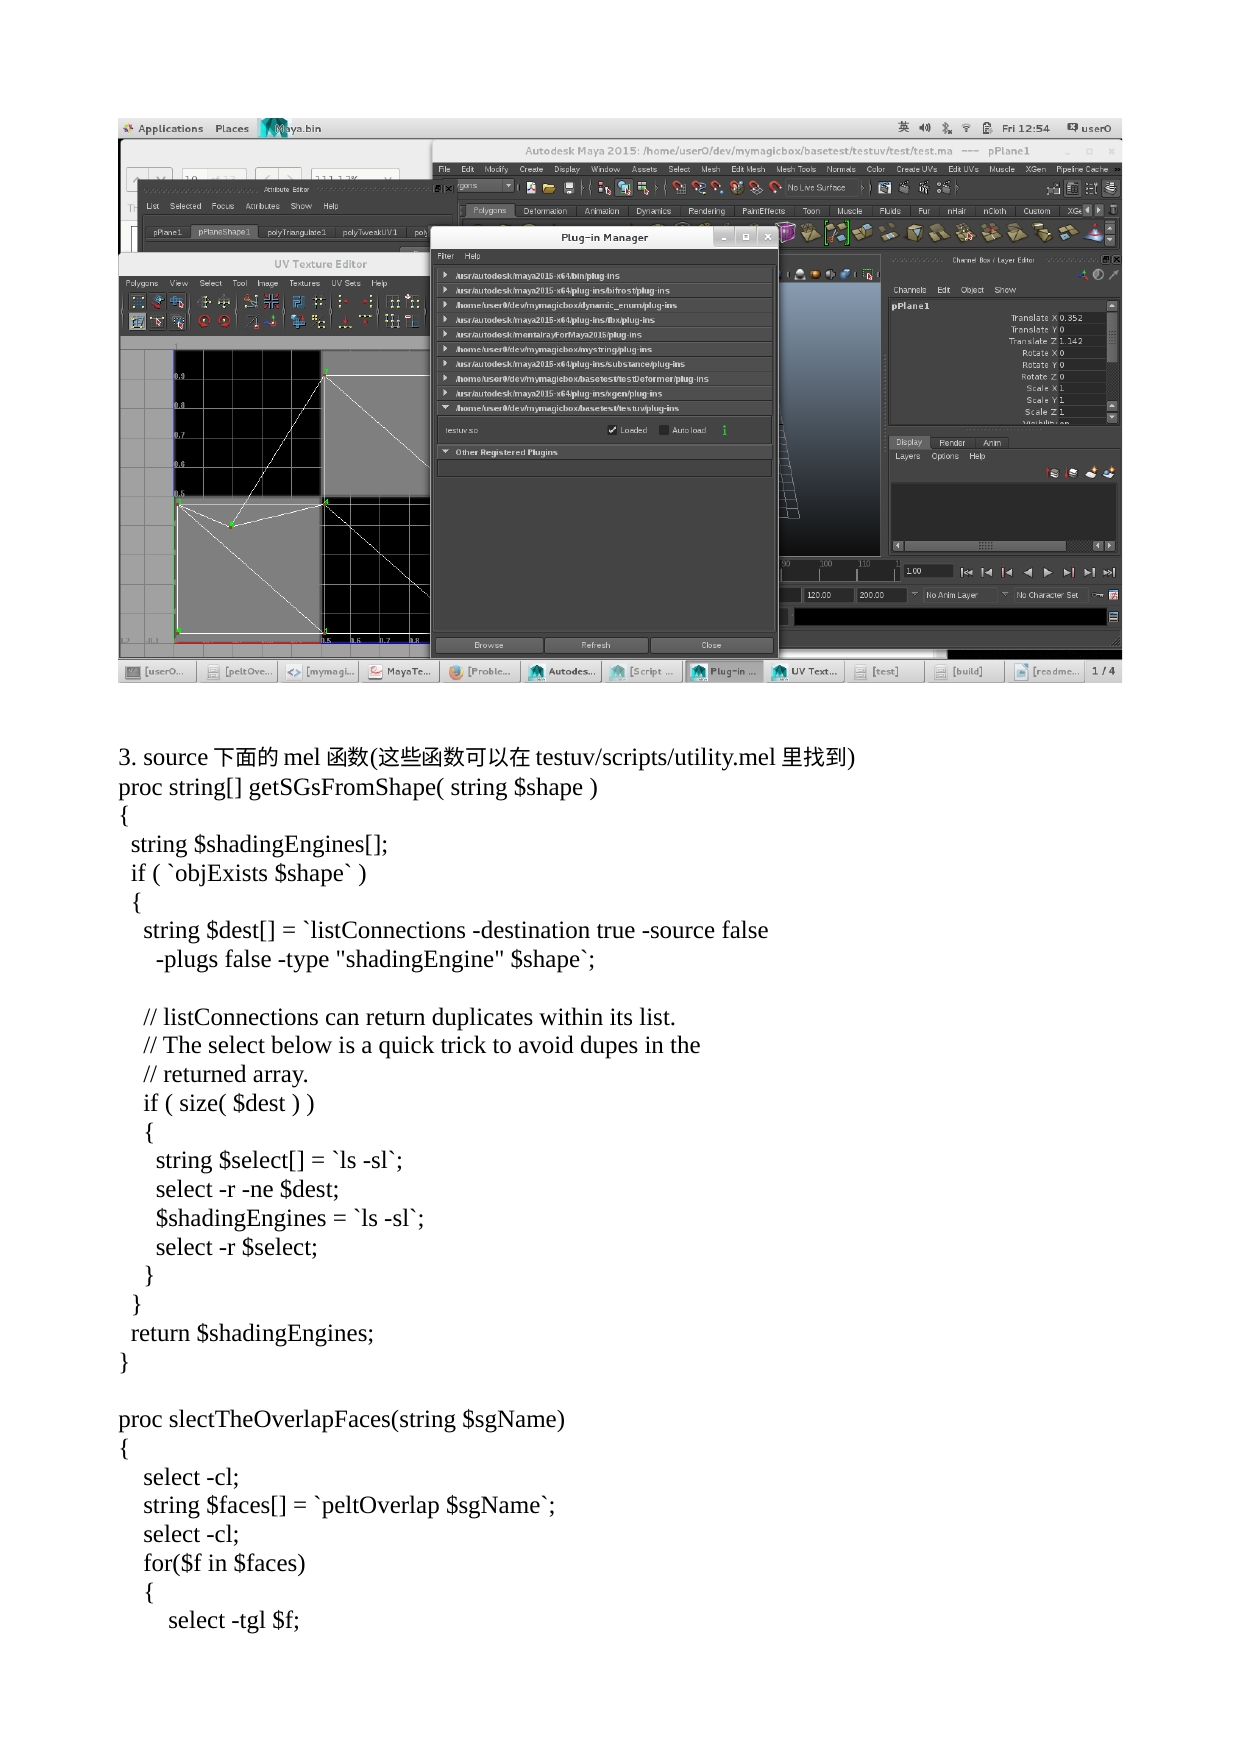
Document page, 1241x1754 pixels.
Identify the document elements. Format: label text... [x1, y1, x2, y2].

text string $shadingEngines[]; [118, 829, 1122, 858]
text { [118, 800, 1122, 829]
text string $dest[] = `listConnections -destination true -source false [118, 915, 1122, 944]
text } [118, 1289, 1122, 1318]
text { [118, 1433, 1122, 1462]
text -plugs false -type "shadingEngine" $shape`; [118, 944, 1122, 973]
text string $faces[] = `peltOverlap $sgName`; [118, 1490, 1122, 1519]
text // The select below is a quick trick to avoid dupes in the [118, 1030, 1122, 1059]
text select -r $select; [118, 1232, 1122, 1260]
text for($f in $faces) [118, 1548, 1122, 1577]
text { [118, 1117, 1122, 1145]
text { [118, 1577, 1122, 1605]
text $shadingEngines = `ls -sl`; [118, 1203, 1122, 1232]
text select -cl; [118, 1519, 1122, 1548]
text string $select[] = `ls -sl`; [118, 1145, 1122, 1174]
text proc string[] getSGsFromShape( string $shape ) [118, 772, 1122, 800]
text } [118, 1260, 1122, 1289]
text // listConnections can return duplicates within its list. [118, 1002, 1122, 1030]
text proc slectTheOverlapFaces(string $sgName) [118, 1404, 1122, 1433]
text select -tgl $f; [118, 1605, 1122, 1634]
text 3. source下面的mel函数(这些函数可以在testuv/scripts/utility.mel里找到) [118, 740, 1122, 772]
text select -cl; [118, 1462, 1122, 1490]
text // returned array. [118, 1059, 1122, 1088]
text if ( `objExists $shape` ) [118, 858, 1122, 887]
text { [118, 887, 1122, 915]
text if ( size( $dest ) ) [118, 1088, 1122, 1117]
text select -r -ne $dest; [118, 1174, 1122, 1203]
picture [118, 118, 1123, 683]
text return $shadingEngines; [118, 1318, 1122, 1347]
text } [118, 1347, 1122, 1375]
